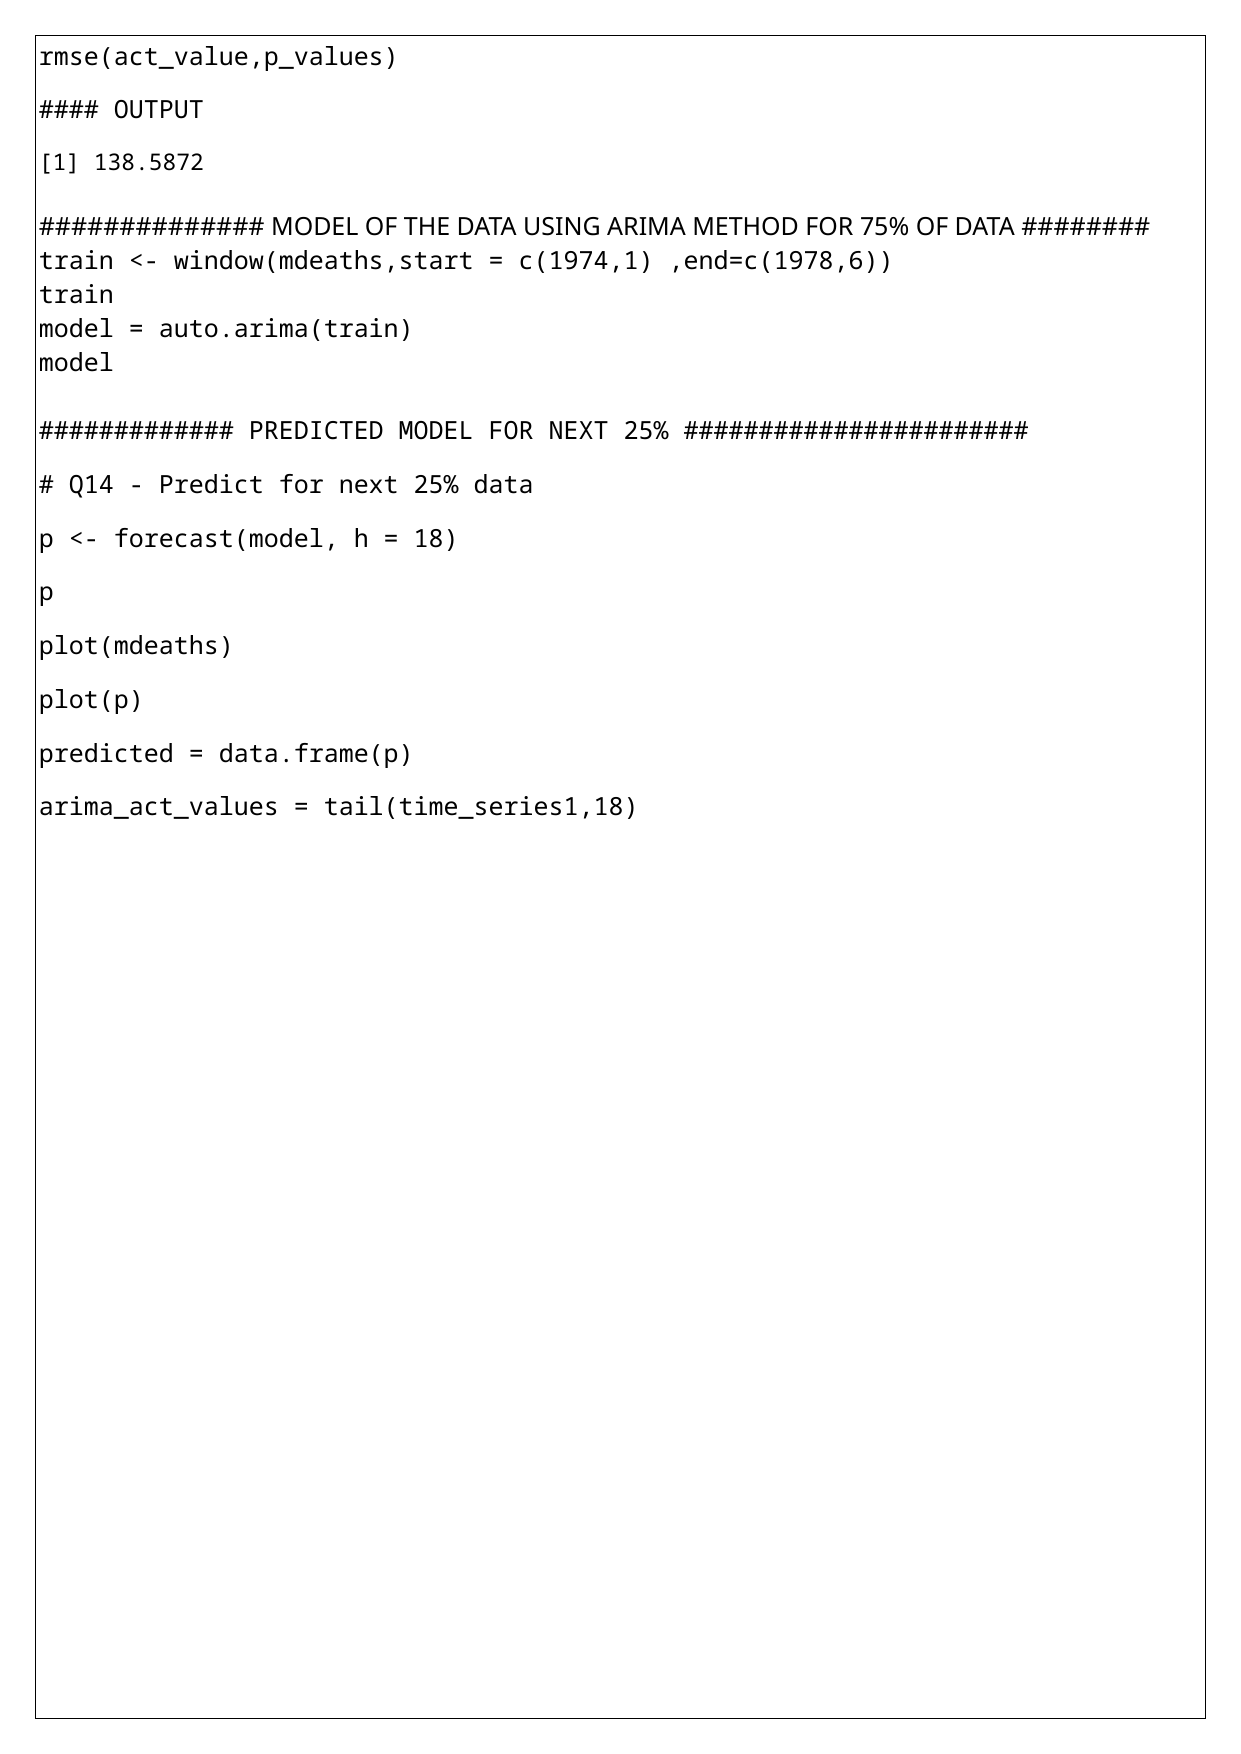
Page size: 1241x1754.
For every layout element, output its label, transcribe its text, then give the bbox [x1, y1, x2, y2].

text model [38, 345, 1202, 379]
text plot(mdeaths) [38, 628, 1202, 662]
text model = auto.arima(train) [38, 311, 1202, 345]
text ############# PREDICTED MODEL FOR NEXT 25% ####################### [38, 413, 1202, 447]
text rmse(act_value,p_values) [38, 38, 1202, 72]
text train <- window(mdeaths,start = c(1974,1) ,end=c(1978,6)) [38, 242, 1202, 277]
text [1] 138.5872 [38, 146, 1202, 177]
text train [38, 277, 1202, 311]
text #### OUTPUT [38, 92, 1202, 126]
text p <- forecast(model, h = 18) [38, 520, 1202, 554]
text predicted = data.frame(p) [38, 735, 1202, 769]
text p [38, 574, 1202, 608]
text ############## MODEL OF THE DATA USING ARIMA METHOD FOR 75% OF DATA ######## [38, 208, 1202, 242]
text arima_act_values = tail(time_series1,18) [38, 789, 1202, 823]
text # Q14 - Predict for next 25% data [38, 467, 1202, 501]
text plot(p) [38, 682, 1202, 716]
